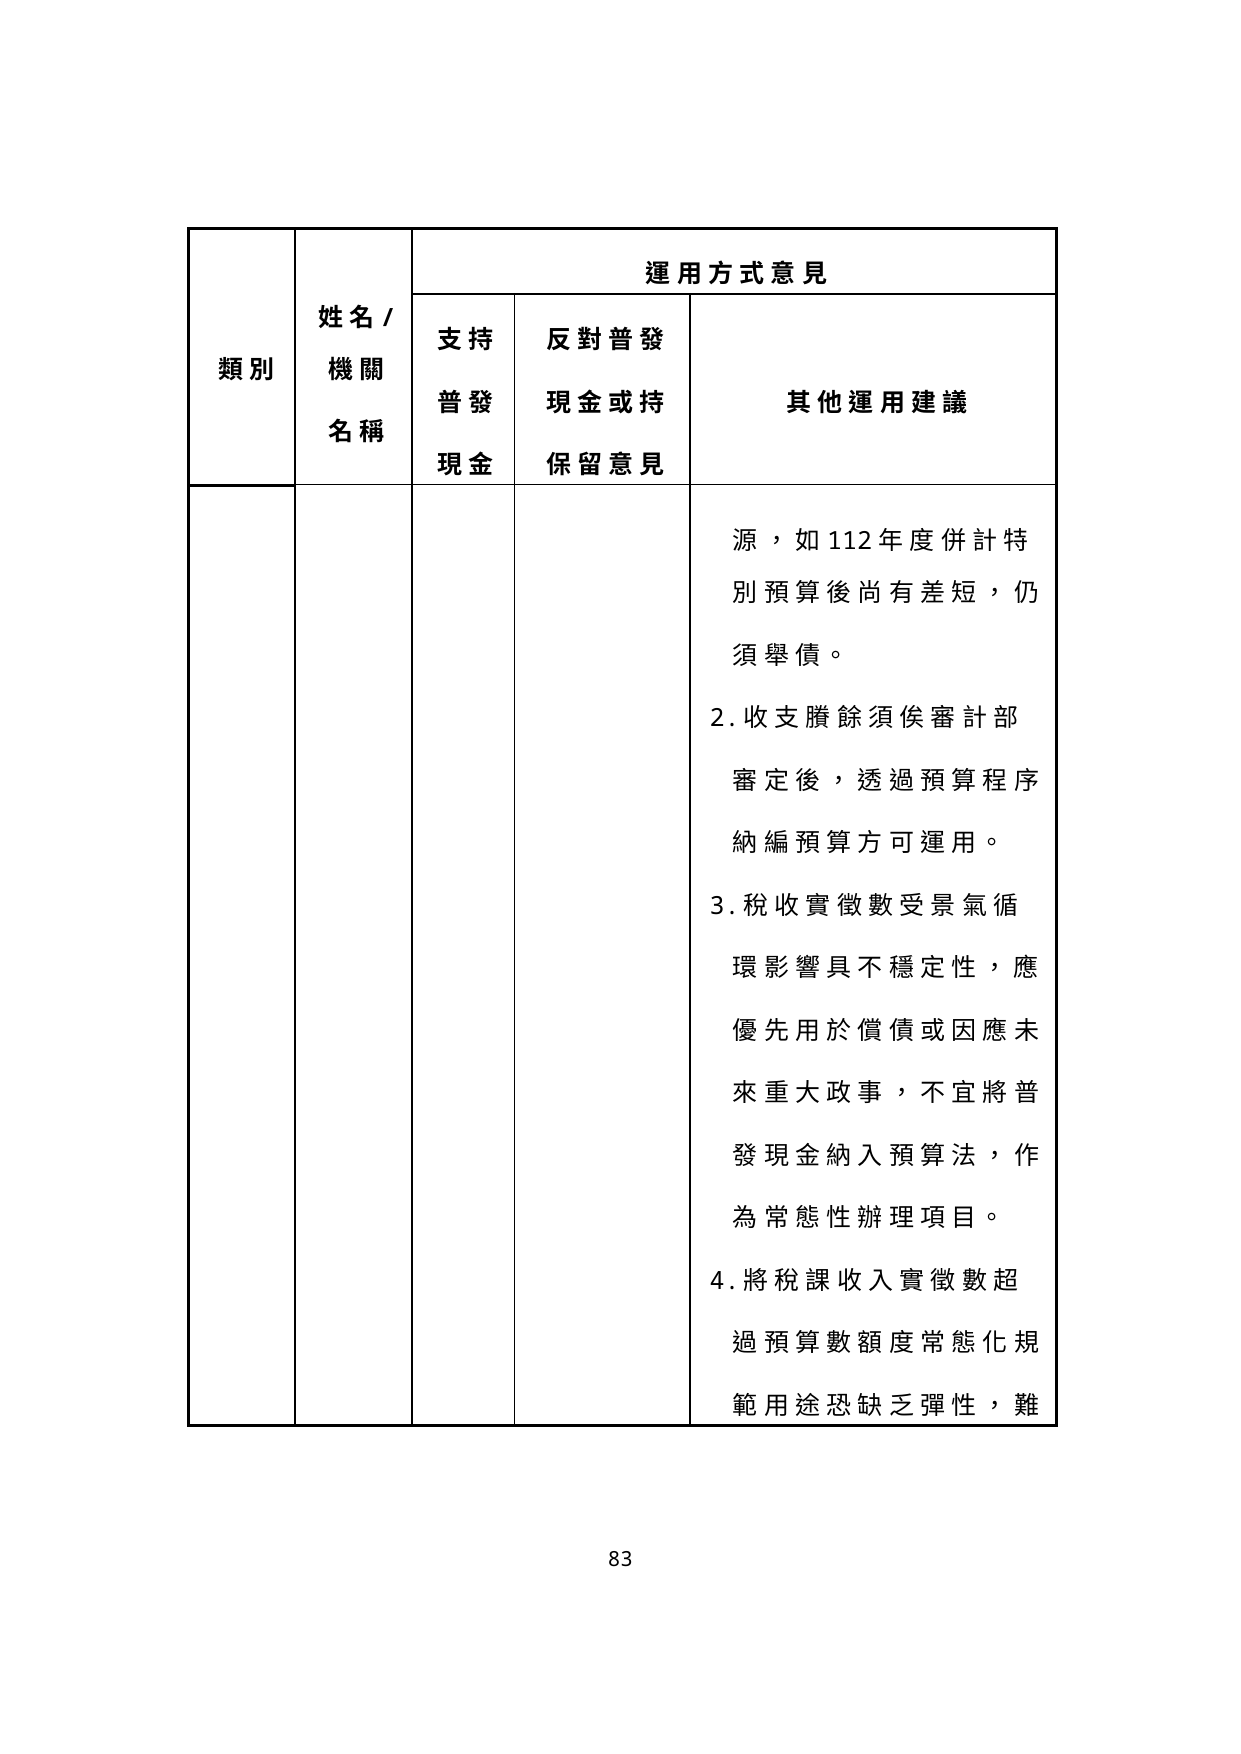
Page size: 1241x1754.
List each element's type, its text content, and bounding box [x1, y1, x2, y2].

table_cell [296, 485, 411, 1424]
table_cell [515, 485, 689, 1424]
table_header 運用方式意見 [413, 230, 1055, 293]
table_cell [413, 485, 514, 1424]
table_cell [190, 487, 294, 1424]
table_cell 支持普發現金 [413, 295, 514, 483]
table_cell 源，如112年度併計特別預算後尚有差短，仍須舉債。 2.收支賸餘須俟審計部審定後，透過預算程序納編預算方可運用。 3.稅收實徵數受景氣循環影響具不穩定性，應優先用於償債或因應未來重大政事，不宜將普發現金納入預算法，作為常態性辦理項目。 4.將稅課收入實徵數超過預算數額度常態化規範用途恐缺乏彈性，難 [691, 485, 1055, 1424]
table_header 類別 [190, 230, 294, 483]
table_cell 其他運用建議 [691, 295, 1055, 483]
table_cell 反對普發現金或持保留意見 [515, 295, 689, 483]
table_header 姓名/機關名稱 [296, 230, 411, 483]
